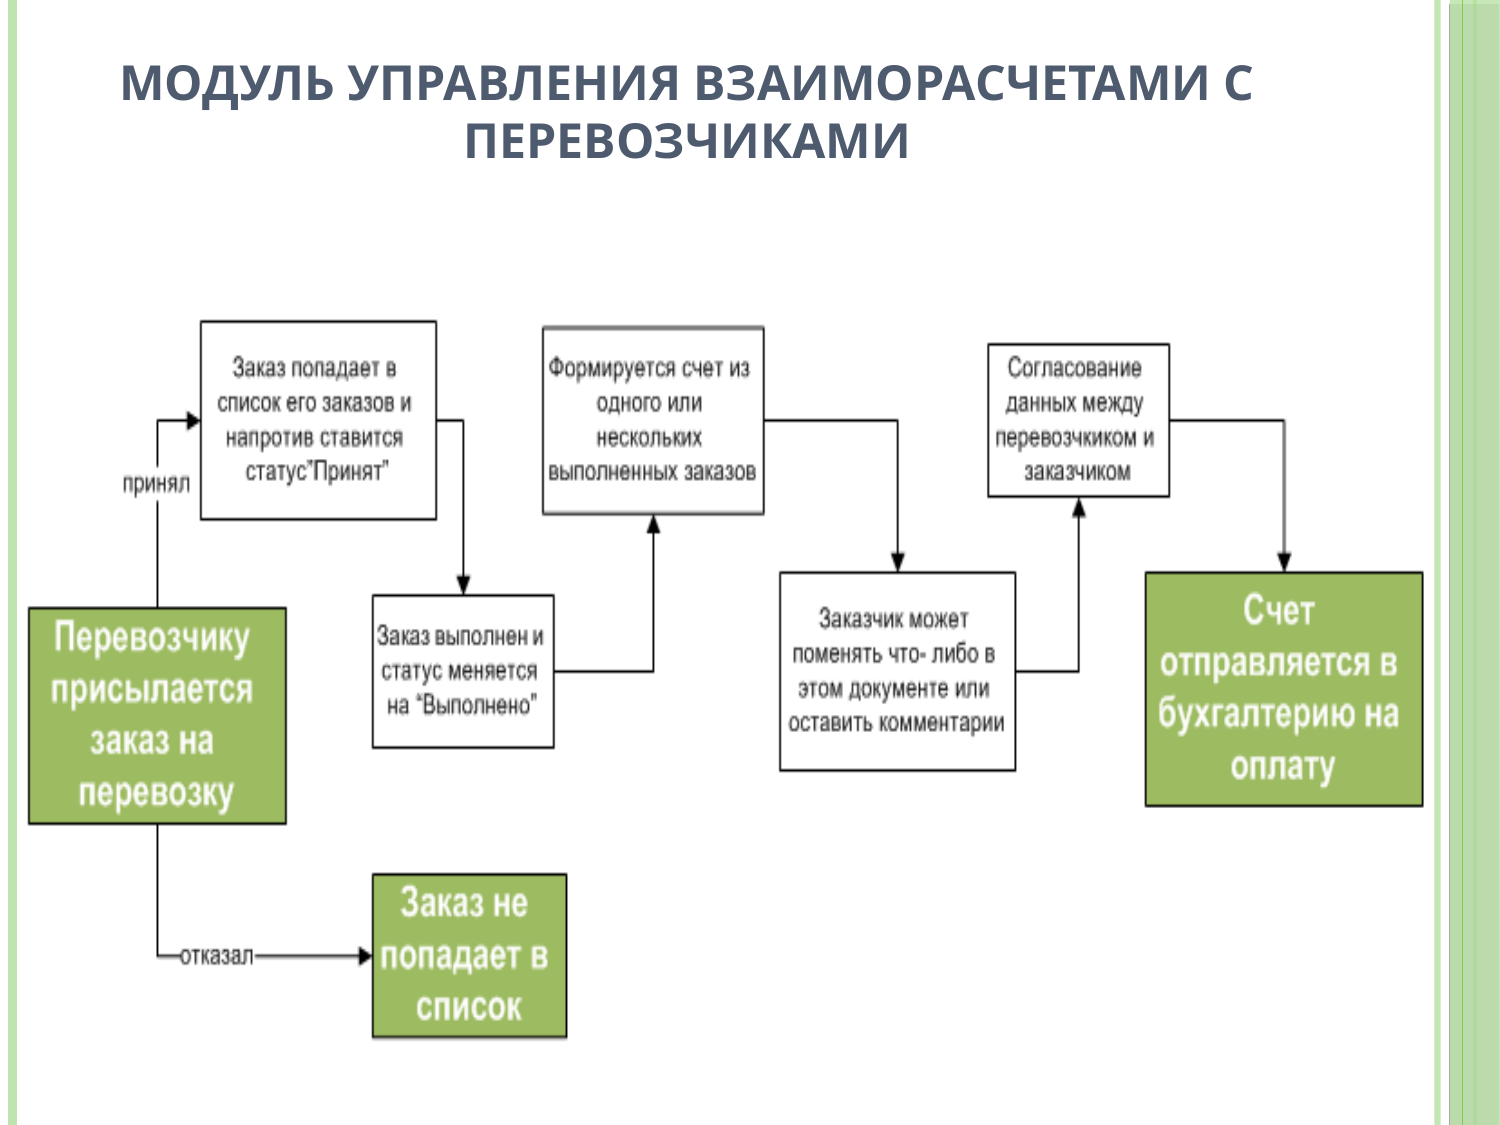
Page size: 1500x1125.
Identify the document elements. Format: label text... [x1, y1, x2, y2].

title Модуль управления взаиморасчетами с перевозчиками [75, 45, 1300, 176]
picture [23, 316, 1433, 1054]
